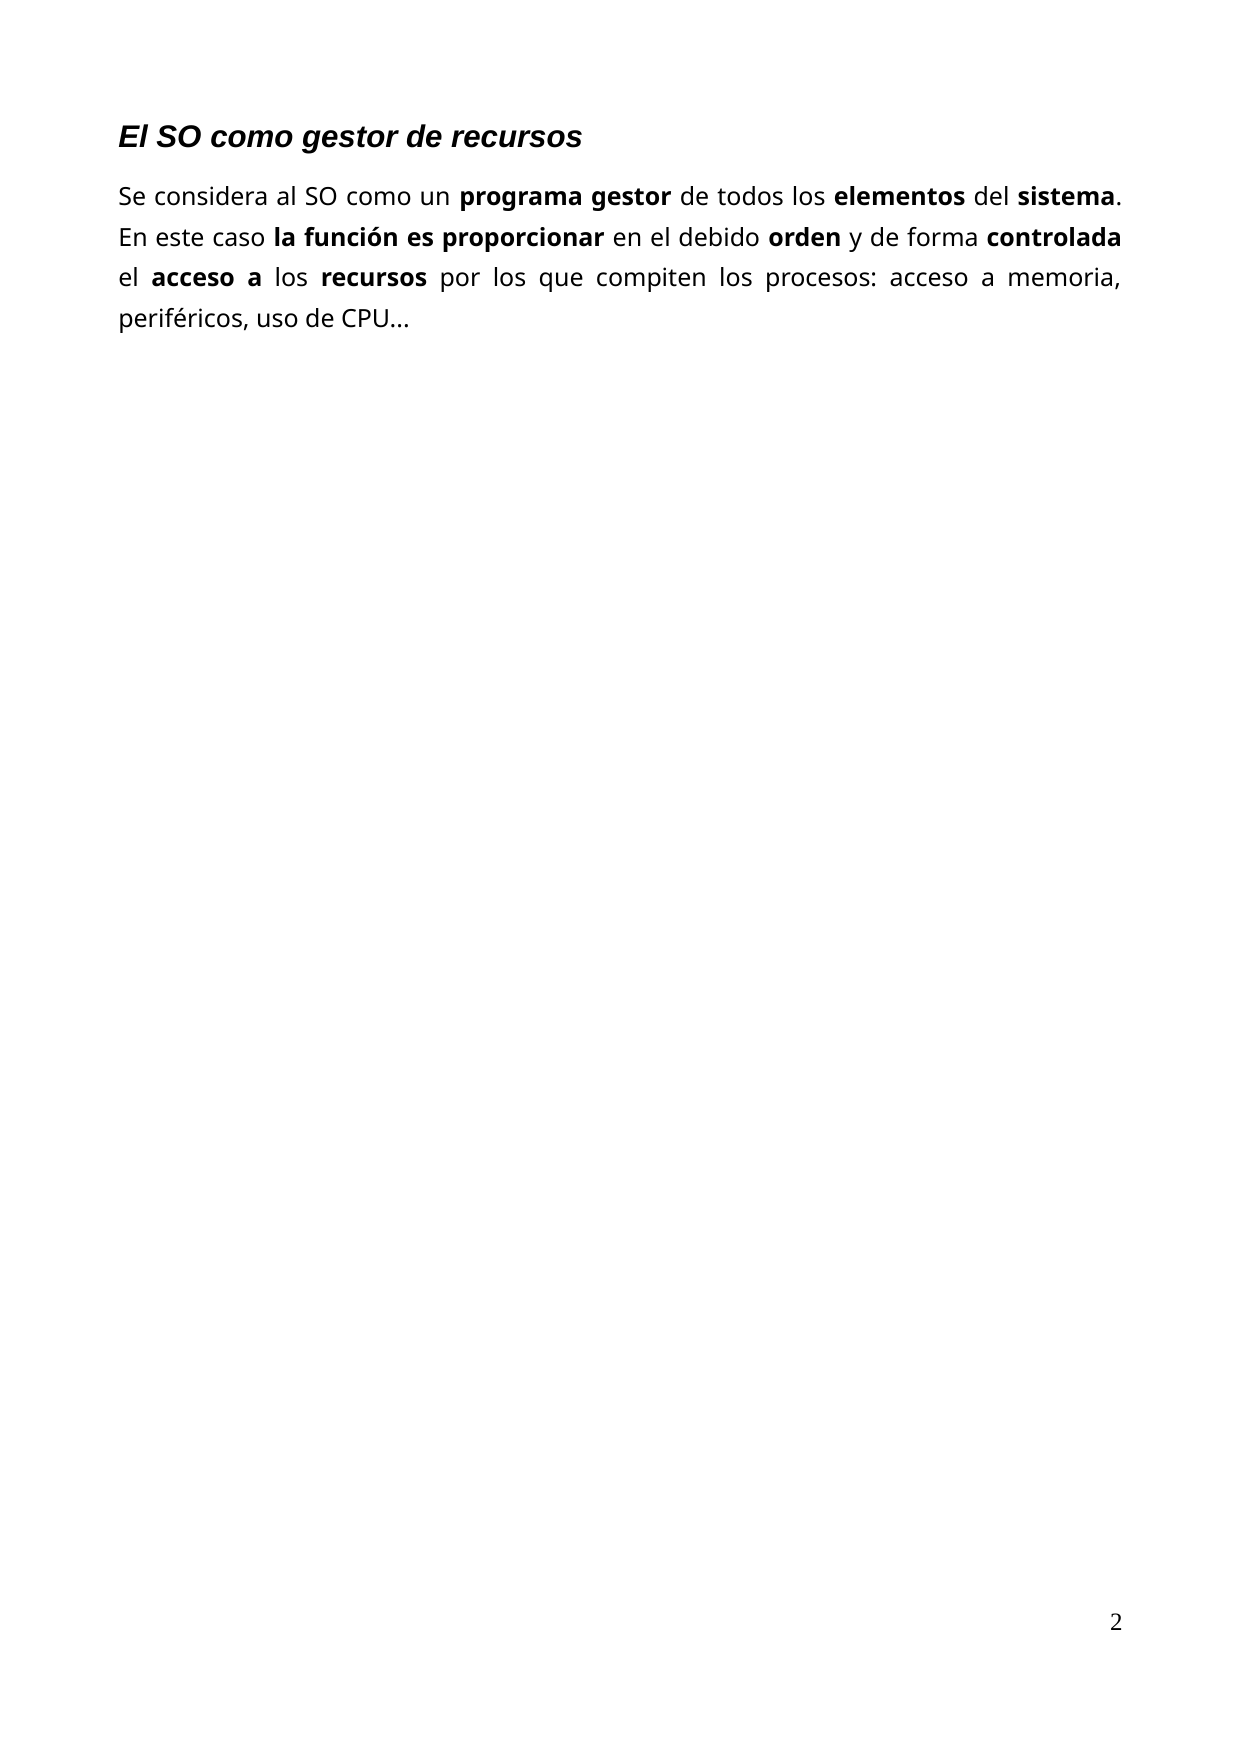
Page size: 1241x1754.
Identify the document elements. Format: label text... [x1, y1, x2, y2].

text Se considera al SO como un programa gestor de todos los elementos del sistema. En este caso la función es proporcionar en el debido orden y de forma controlada el acceso a los recursos por los que compiten los procesos: acceso a memoria, periféricos, uso de CPU... [118, 178, 1122, 335]
subtitle El SO como gestor de recursos [118, 118, 1122, 154]
